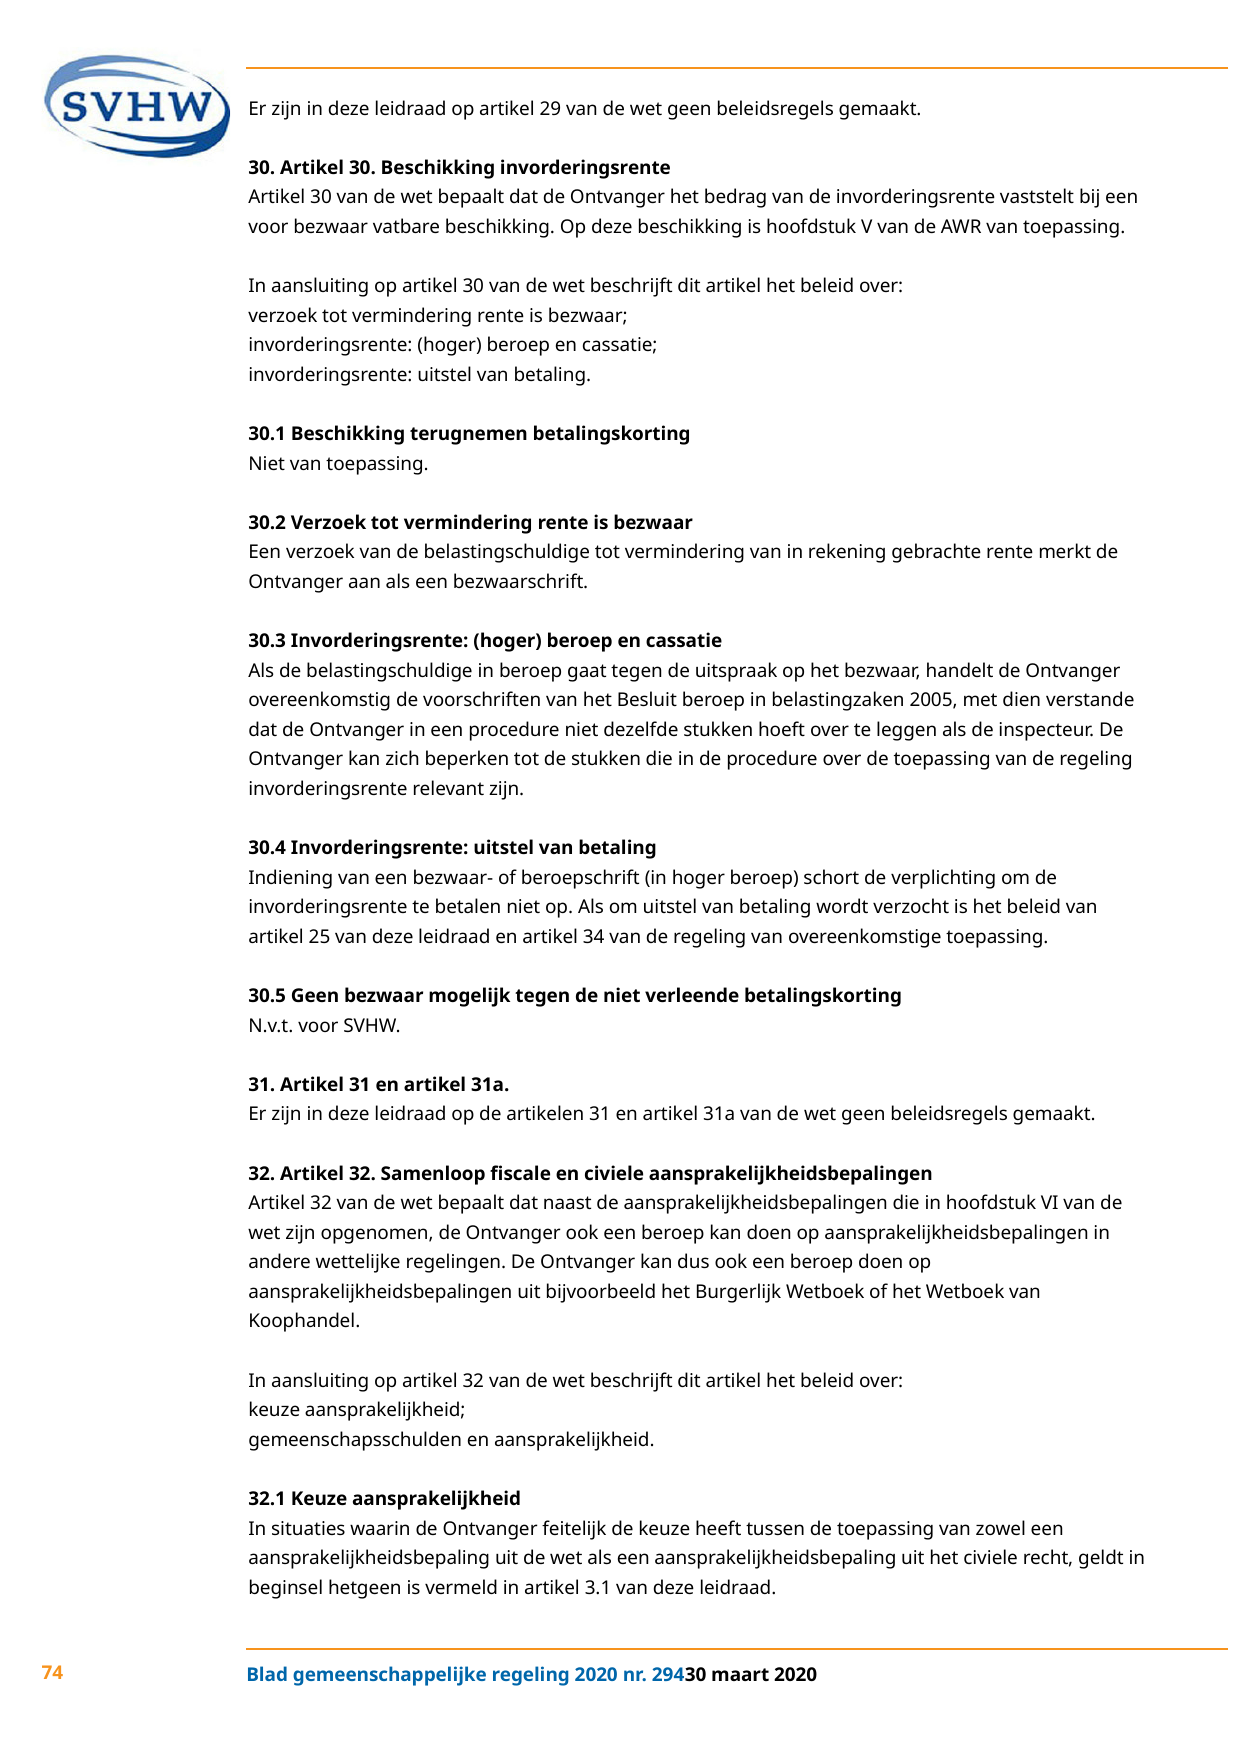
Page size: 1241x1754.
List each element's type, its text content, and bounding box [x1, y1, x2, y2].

text 30.3 Invorderingsrente: (hoger) beroep en cassatie [248, 627, 1152, 653]
text Er zijn in deze leidraad op artikel 29 van de wet geen beleidsregels gemaakt. [248, 95, 1152, 121]
text invorderingsrente: (hoger) beroep en cassatie; [248, 331, 1152, 357]
text In aansluiting op artikel 32 van de wet beschrijft dit artikel het beleid over: [248, 1367, 1152, 1393]
text 30.4 Invorderingsrente: uitstel van betaling [248, 834, 1152, 860]
picture [41, 47, 231, 172]
text Indiening van een bezwaar- of beroepschrift (in hoger beroep) schort de verplichting om de invorderingsrente te betalen niet op. Als om uitstel van betaling wordt verzocht is het beleid van artikel 25 van deze leidraad en artikel 34 van de regeling van overeenkomstige toepassing. [248, 864, 1152, 949]
text Er zijn in deze leidraad op de artikelen 31 en artikel 31a van de wet geen beleidsregels gemaakt. [248, 1101, 1152, 1126]
text In situaties waarin de Ontvanger feitelijk de keuze heeft tussen de toepassing van zowel een aansprakelijkheidsbepaling uit de wet als een aansprakelijkheidsbepaling uit het civiele recht, geldt in beginsel hetgeen is vermeld in artikel 3.1 van deze leidraad. [248, 1515, 1152, 1600]
text In aansluiting op artikel 30 van de wet beschrijft dit artikel het beleid over: [248, 272, 1152, 298]
text Een verzoek van de belastingschuldige tot vermindering van in rekening gebrachte rente merkt de Ontvanger aan als een bezwaarschrift. [248, 538, 1152, 594]
text keuze aansprakelijkheid; [248, 1396, 1152, 1422]
text 32. Artikel 32. Samenloop fiscale en civiele aansprakelijkheidsbepalingen [248, 1160, 1152, 1186]
text 30.1 Beschikking terugnemen betalingskorting [248, 420, 1152, 446]
text 32.1 Keuze aansprakelijkheid [248, 1485, 1152, 1511]
text Artikel 32 van de wet bepaalt dat naast de aansprakelijkheidsbepalingen die in hoofdstuk VI van de wet zijn opgenomen, de Ontvanger ook een beroep kan doen op aansprakelijkheidsbepalingen in andere wettelijke regelingen. De Ontvanger kan dus ook een beroep doen op aansprakelijkheidsbepalingen uit bijvoorbeeld het Burgerlijk Wetboek of het Wetboek van Koophandel. [248, 1189, 1152, 1333]
text 30. Artikel 30. Beschikking invorderingsrente [248, 154, 1152, 180]
text 30.5 Geen bezwaar mogelijk tegen de niet verleende betalingskorting [248, 982, 1152, 1008]
text N.v.t. voor SVHW. [248, 1012, 1152, 1038]
text Artikel 30 van de wet bepaalt dat de Ontvanger het bedrag van de invorderingsrente vaststelt bij een voor bezwaar vatbare beschikking. Op deze beschikking is hoofdstuk V van de AWR van toepassing. [248, 183, 1152, 239]
text invorderingsrente: uitstel van betaling. [248, 361, 1152, 387]
text Niet van toepassing. [248, 450, 1152, 476]
text 30.2 Verzoek tot vermindering rente is bezwaar [248, 509, 1152, 535]
text 31. Artikel 31 en artikel 31a. [248, 1071, 1152, 1097]
text Als de belastingschuldige in beroep gaat tegen de uitspraak op het bezwaar, handelt de Ontvanger overeenkomstig de voorschriften van het Besluit beroep in belastingzaken 2005, met dien verstande dat de Ontvanger in een procedure niet dezelfde stukken hoeft over te leggen als de inspecteur. De Ontvanger kan zich beperken tot de stukken die in de procedure over de toepassing van de regeling invorderingsrente relevant zijn. [248, 657, 1152, 801]
text gemeenschapsschulden en aansprakelijkheid. [248, 1426, 1152, 1452]
text verzoek tot vermindering rente is bezwaar; [248, 302, 1152, 328]
